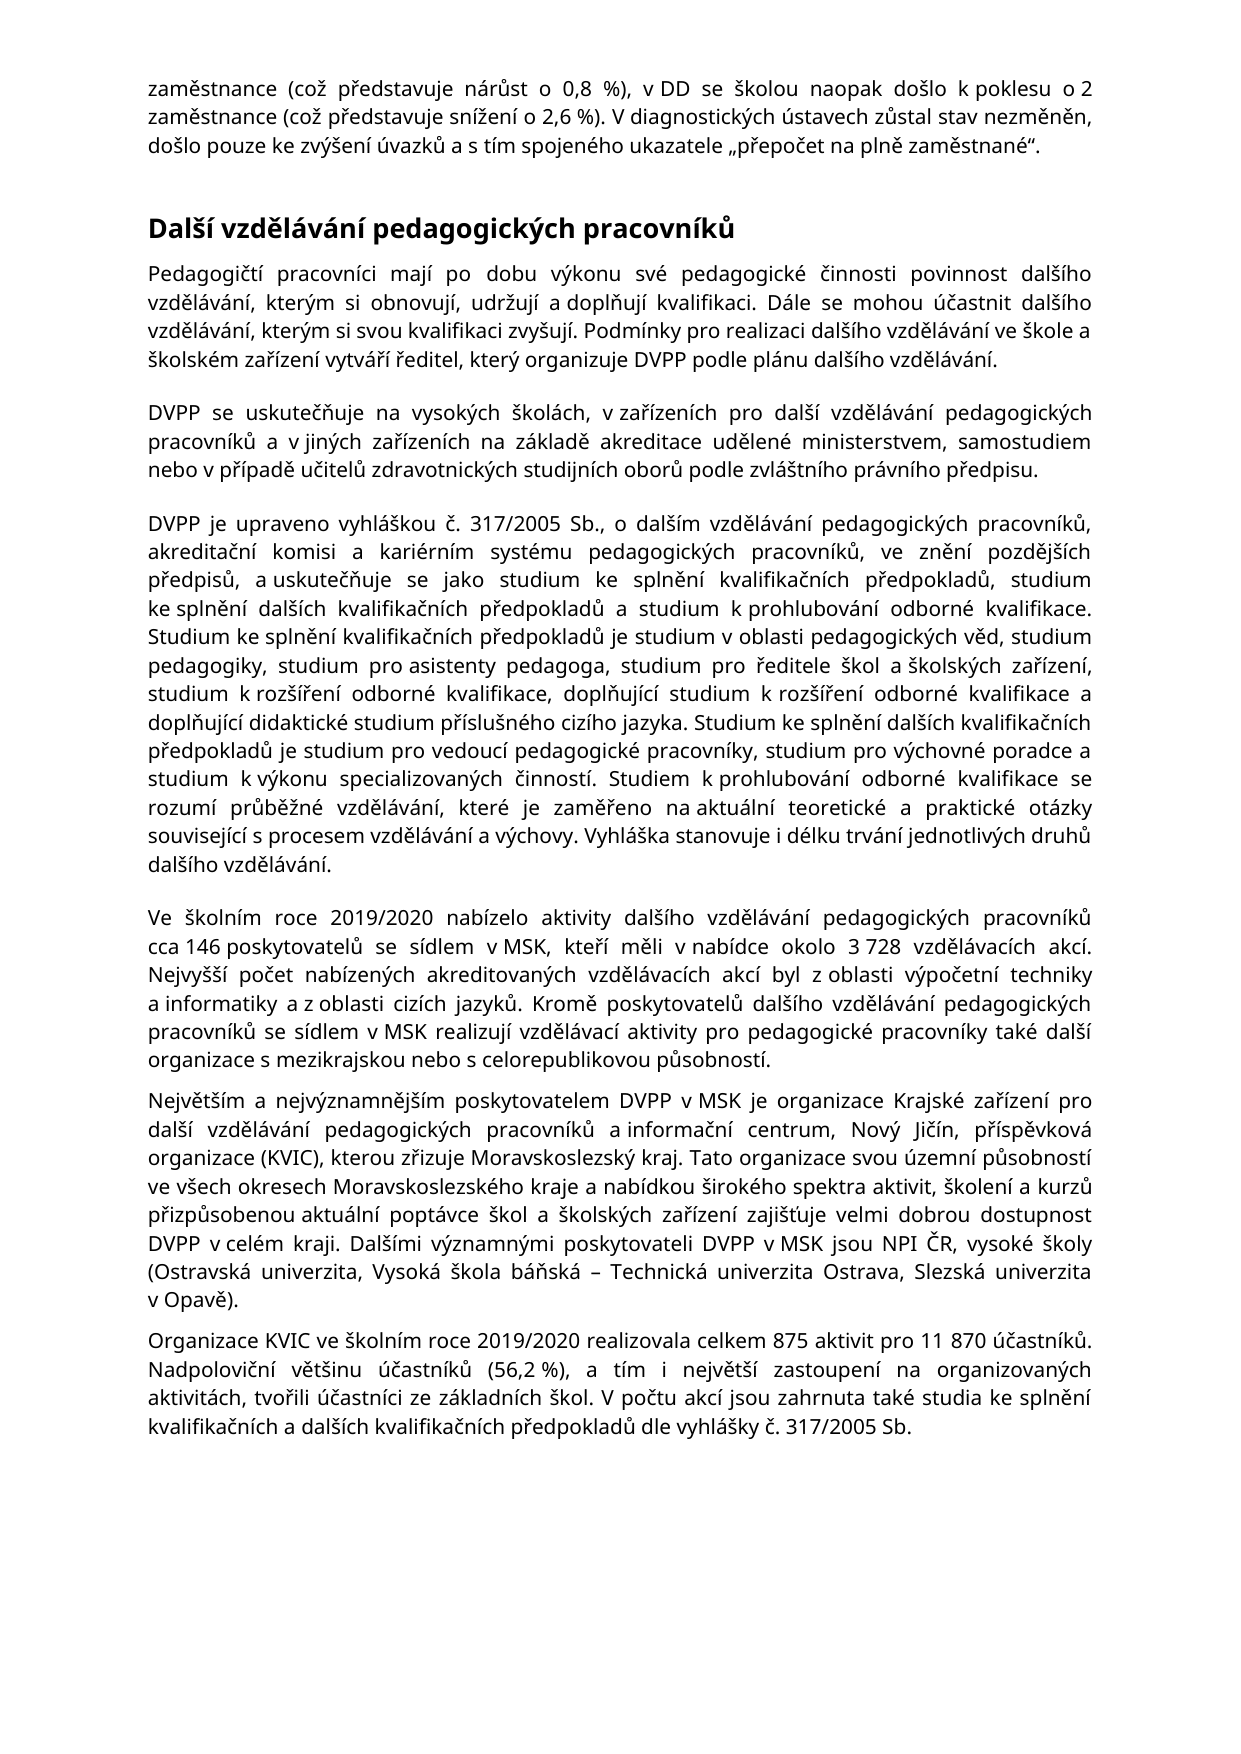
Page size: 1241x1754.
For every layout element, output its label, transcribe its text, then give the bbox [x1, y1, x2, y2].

text Organizace KVIC ve školním roce 2019/2020 realizovala celkem 875 aktivit pro 11 870 účastníků. Nadpoloviční většinu účastníků (56,2 %), a tím i největší zastoupení na organizovaných aktivitách, tvořili účastníci ze základních škol. V počtu akcí jsou zahrnuta také studia ke splnění kvalifikačních a dalších kvalifikačních předpokladů dle vyhlášky č. 317/2005 Sb. [148, 1326, 1092, 1440]
text DVPP je upraveno vyhláškou č. 317/2005 Sb., o dalším vzdělávání pedagogických pracovníků, akreditační komisi a kariérním systému pedagogických pracovníků, ve znění pozdějších předpisů, a uskutečňuje se jako studium ke splnění kvalifikačních předpokladů, studium ke splnění dalších kvalifikačních předpokladů a studium k prohlubování odborné kvalifikace. Studium ke splnění kvalifikačních předpokladů je studium v oblasti pedagogických věd, studium pedagogiky, studium pro asistenty pedagoga, studium pro ředitele škol a školských zařízení, studium k rozšíření odborné kvalifikace, doplňující studium k rozšíření odborné kvalifikace a doplňující didaktické studium příslušného cizího jazyka. Studium ke splnění dalších kvalifikačních předpokladů je studium pro vedoucí pedagogické pracovníky, studium pro výchovné poradce a studium k výkonu specializovaných činností. Studiem k prohlubování odborné kvalifikace se rozumí průběžné vzdělávání, které je zaměřeno na aktuální teoretické a praktické otázky související s procesem vzdělávání a výchovy. Vyhláška stanovuje i délku trvání jednotlivých druhů dalšího vzdělávání. [148, 509, 1092, 878]
subtitle Další vzdělávání pedagogických pracovníků [148, 209, 1092, 246]
text Největším a nejvýznamnějším poskytovatelem DVPP v MSK je organizace Krajské zařízení pro další vzdělávání pedagogických pracovníků a informační centrum, Nový Jičín, příspěvková organizace (KVIC), kterou zřizuje Moravskoslezský kraj. Tato organizace svou územní působností ve všech okresech Moravskoslezského kraje a nabídkou širokého spektra aktivit, školení a kurzů přizpůsobenou aktuální poptávce škol a školských zařízení zajišťuje velmi dobrou dostupnost DVPP v celém kraji. Dalšími významnými poskytovateli DVPP v MSK jsou NPI ČR, vysoké školy (Ostravská univerzita, Vysoká škola báňská – Technická univerzita Ostrava, Slezská univerzita v Opavě). [148, 1086, 1092, 1314]
text zaměstnance (což představuje nárůst o 0,8 %), v DD se školou naopak došlo k poklesu o 2 zaměstnance (což představuje snížení o 2,6 %). V diagnostických ústavech zůstal stav nezměněn, došlo pouze ke zvýšení úvazků a s tím spojeného ukazatele „přepočet na plně zaměstnané“. [148, 74, 1092, 159]
text DVPP se uskutečňuje na vysokých školách, v zařízeních pro další vzdělávání pedagogických pracovníků a v jiných zařízeních na základě akreditace udělené ministerstvem, samostudiem nebo v případě učitelů zdravotnických studijních oborů podle zvláštního právního předpisu. [148, 398, 1092, 484]
text Pedagogičtí pracovníci mají po dobu výkonu své pedagogické činnosti povinnost dalšího vzdělávání, kterým si obnovují, udržují a doplňují kvalifikaci. Dále se mohou účastnit dalšího vzdělávání, kterým si svou kvalifikaci zvyšují. Podmínky pro realizaci dalšího vzdělávání ve škole a školském zařízení vytváří ředitel, který organizuje DVPP podle plánu dalšího vzdělávání. [148, 258, 1092, 373]
text Ve školním roce 2019/2020 nabízelo aktivity dalšího vzdělávání pedagogických pracovníků cca 146 poskytovatelů se sídlem v MSK, kteří měli v nabídce okolo 3 728 vzdělávacích akcí. Nejvyšší počet nabízených akreditovaných vzdělávacích akcí byl z oblasti výpočetní techniky a informatiky a z oblasti cizích jazyků. Kromě poskytovatelů dalšího vzdělávání pedagogických pracovníků se sídlem v MSK realizují vzdělávací aktivity pro pedagogické pracovníky také další organizace s mezikrajskou nebo s celorepublikovou působností. [148, 903, 1092, 1074]
